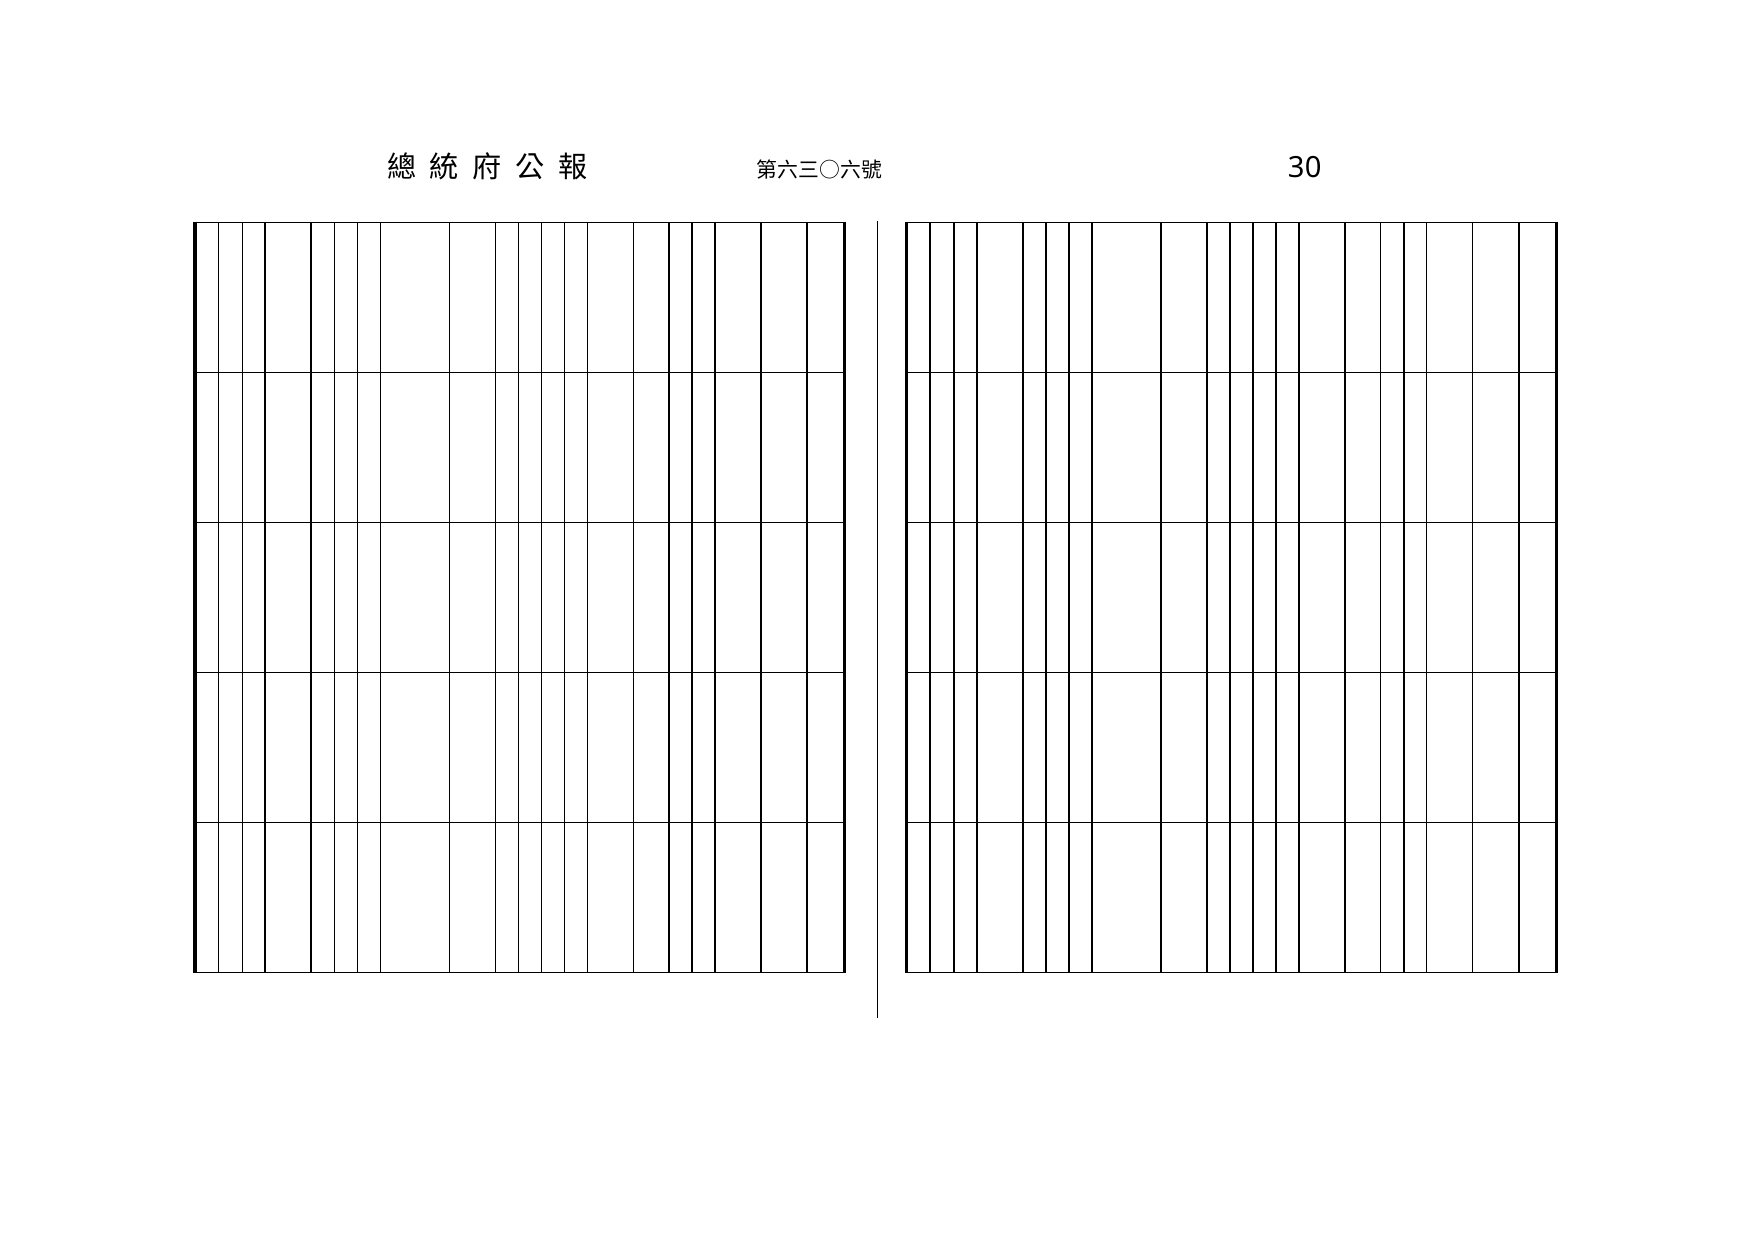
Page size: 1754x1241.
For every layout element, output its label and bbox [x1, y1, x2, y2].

table_cell [716, 523, 738, 672]
table_cell [1381, 223, 1403, 372]
table_cell [426, 223, 449, 372]
table_cell [1070, 673, 1091, 822]
table_cell [1277, 673, 1298, 822]
table_cell [1277, 523, 1298, 672]
table_cell [1405, 223, 1426, 372]
table_cell [426, 673, 449, 822]
table_cell [1427, 523, 1450, 672]
table_cell [955, 523, 976, 672]
table_cell [1000, 373, 1022, 522]
table_cell [693, 223, 714, 372]
table_cell [1254, 823, 1275, 972]
table_cell [738, 523, 760, 672]
table_cell [1047, 523, 1068, 672]
table_cell [1277, 373, 1298, 522]
table_cell [542, 823, 564, 972]
table_cell [1405, 823, 1426, 972]
table_cell [381, 523, 403, 672]
table_cell [243, 523, 264, 672]
table_cell [670, 523, 691, 672]
table_cell [1300, 223, 1322, 372]
table_cell [1346, 223, 1380, 372]
table_cell [1024, 673, 1045, 822]
table_cell [1450, 373, 1472, 522]
table_cell [1427, 223, 1450, 372]
table_cell [1520, 673, 1555, 822]
table_cell [219, 673, 242, 822]
table_cell [335, 223, 357, 372]
table_cell [1162, 223, 1184, 372]
table_cell [1115, 823, 1138, 972]
table_cell [1047, 373, 1068, 522]
table_cell [1405, 673, 1426, 822]
table_cell [1093, 673, 1115, 822]
table_cell [450, 823, 472, 972]
table_cell [611, 823, 633, 972]
table_cell [426, 373, 449, 522]
table_cell [1115, 373, 1138, 522]
table_cell [1300, 673, 1322, 822]
table_cell [542, 673, 564, 822]
table_cell [381, 223, 403, 372]
table_cell [738, 373, 760, 522]
table_cell [784, 223, 806, 372]
table_cell [808, 223, 843, 372]
table_cell [693, 823, 714, 972]
table_cell [784, 823, 806, 972]
table_cell [1473, 223, 1496, 372]
table_cell [1000, 673, 1022, 822]
table_cell [1496, 523, 1518, 672]
table_cell [670, 223, 691, 372]
table_cell [1322, 523, 1344, 672]
table_cell [1138, 523, 1160, 672]
table_cell [243, 673, 264, 822]
table_cell [588, 373, 611, 522]
table_cell [403, 673, 426, 822]
table_cell [1024, 523, 1045, 672]
table_cell [611, 373, 633, 522]
table_cell [1450, 823, 1472, 972]
table_cell [565, 673, 587, 822]
table_cell [716, 673, 738, 822]
table_cell [716, 823, 738, 972]
table_cell [1346, 673, 1380, 822]
table_cell [1254, 673, 1275, 822]
table_cell [565, 523, 587, 672]
table_cell [288, 223, 310, 372]
table_cell [1427, 823, 1450, 972]
table_cell [1115, 223, 1138, 372]
table_cell [1277, 823, 1298, 972]
table_cell [1093, 823, 1115, 972]
table_cell [762, 823, 784, 972]
table_cell [312, 373, 334, 522]
table_cell [219, 823, 242, 972]
table_cell [1184, 223, 1206, 372]
table_cell [1115, 523, 1138, 672]
table_cell [1162, 673, 1184, 822]
table_cell [738, 823, 760, 972]
table_cell [381, 823, 403, 972]
table_cell [358, 523, 380, 672]
table_cell [403, 523, 426, 672]
table_cell [716, 223, 738, 372]
table_cell [978, 523, 1000, 672]
table_cell [738, 223, 760, 372]
table_cell [473, 673, 495, 822]
table_cell [1450, 673, 1472, 822]
table_cell [542, 373, 564, 522]
table_cell [335, 373, 357, 522]
table_cell [908, 523, 929, 672]
table_cell [1322, 823, 1344, 972]
table_cell [693, 523, 714, 672]
table_cell [266, 523, 288, 672]
table_cell [266, 673, 288, 822]
table_cell [784, 373, 806, 522]
table_cell [716, 373, 738, 522]
table_cell [1138, 823, 1160, 972]
table_cell [1450, 223, 1472, 372]
table_cell [565, 223, 587, 372]
table_cell [519, 523, 541, 672]
table_cell [1473, 823, 1496, 972]
table_cell [197, 223, 218, 372]
table_cell [288, 823, 310, 972]
table_cell [588, 223, 611, 372]
table_cell [1300, 523, 1322, 672]
table_cell [1496, 823, 1518, 972]
table_cell [978, 373, 1000, 522]
table_cell [955, 373, 976, 522]
table_cell [1000, 223, 1022, 372]
table_cell [1138, 373, 1160, 522]
table_cell [1047, 823, 1068, 972]
table_cell [1231, 223, 1252, 372]
table_cell [1450, 523, 1472, 672]
table_cell [450, 373, 472, 522]
table_cell [1070, 373, 1091, 522]
table_cell [955, 823, 976, 972]
table_cell [808, 673, 843, 822]
table_cell [978, 823, 1000, 972]
table_cell [1473, 673, 1496, 822]
table_cell [1520, 823, 1555, 972]
table_cell [588, 523, 611, 672]
table_cell [335, 523, 357, 672]
table_cell [496, 523, 518, 672]
table_cell [955, 673, 976, 822]
table_cell [931, 373, 953, 522]
table_cell [1024, 373, 1045, 522]
table_cell [219, 373, 242, 522]
table_cell [1277, 223, 1298, 372]
table_cell [519, 673, 541, 822]
table_cell [450, 223, 472, 372]
table_cell [403, 223, 426, 372]
table_cell [243, 223, 264, 372]
table_cell [403, 373, 426, 522]
table_cell [381, 673, 403, 822]
table_cell [1093, 223, 1115, 372]
table_cell [519, 223, 541, 372]
table_cell [565, 823, 587, 972]
table_cell [1093, 373, 1115, 522]
table_cell [784, 673, 806, 822]
table_cell [931, 673, 953, 822]
table_cell [1300, 823, 1322, 972]
table_cell [358, 823, 380, 972]
table_cell [197, 373, 218, 522]
table_cell [426, 523, 449, 672]
table_cell [312, 673, 334, 822]
table_cell [266, 223, 288, 372]
table_cell [1024, 223, 1045, 372]
table_cell [335, 823, 357, 972]
table_cell [403, 823, 426, 972]
table_cell [611, 223, 633, 372]
table_cell [1254, 523, 1275, 672]
table_cell [634, 523, 668, 672]
table_cell [288, 373, 310, 522]
table_cell [634, 823, 668, 972]
table_cell [808, 523, 843, 672]
table_cell [473, 223, 495, 372]
table_cell [1322, 223, 1344, 372]
table_cell [808, 373, 843, 522]
table_cell [358, 673, 380, 822]
table_cell [1346, 823, 1380, 972]
table_cell [1405, 373, 1426, 522]
table_cell [1208, 523, 1229, 672]
table_cell [243, 823, 264, 972]
table_cell [1115, 673, 1138, 822]
table_cell [473, 523, 495, 672]
table_cell [219, 523, 242, 672]
table_cell [219, 223, 242, 372]
table_cell [473, 373, 495, 522]
table_cell [693, 673, 714, 822]
table_cell [670, 373, 691, 522]
table_cell [288, 523, 310, 672]
table_cell [1138, 223, 1160, 372]
table_cell [1231, 823, 1252, 972]
table_cell [473, 823, 495, 972]
table_cell [670, 673, 691, 822]
table_cell [426, 823, 449, 972]
table_cell [931, 523, 953, 672]
table_cell [931, 823, 953, 972]
table_cell [588, 823, 611, 972]
table_cell [978, 223, 1000, 372]
table_cell [611, 673, 633, 822]
table_cell [1162, 523, 1184, 672]
table_cell [243, 373, 264, 522]
table_cell [1381, 673, 1403, 822]
table_cell [1405, 523, 1426, 672]
table_cell [1070, 223, 1091, 372]
table_cell [978, 673, 1000, 822]
table_cell [1184, 673, 1206, 822]
table_cell [266, 823, 288, 972]
table_cell [542, 523, 564, 672]
table_cell [670, 823, 691, 972]
table_cell [450, 673, 472, 822]
table_cell [1184, 373, 1206, 522]
table_cell [1208, 223, 1229, 372]
table_cell [1496, 673, 1518, 822]
table_cell [1162, 823, 1184, 972]
table_cell [288, 673, 310, 822]
table_cell [1070, 823, 1091, 972]
table_cell [1346, 523, 1380, 672]
table_cell [1000, 823, 1022, 972]
table_cell [496, 673, 518, 822]
table_cell [542, 223, 564, 372]
table_cell [496, 373, 518, 522]
table_cell [1231, 523, 1252, 672]
table_cell [1162, 373, 1184, 522]
table_cell [496, 223, 518, 372]
table_cell [1300, 373, 1322, 522]
table_cell [197, 823, 218, 972]
table_cell [634, 373, 668, 522]
table_cell [1520, 373, 1555, 522]
table_cell [784, 523, 806, 672]
table_cell [519, 373, 541, 522]
table_cell [634, 223, 668, 372]
table_cell [519, 823, 541, 972]
table_cell [611, 523, 633, 672]
table_cell [1496, 373, 1518, 522]
table_cell [1473, 373, 1496, 522]
table_cell [1184, 823, 1206, 972]
table_cell [450, 523, 472, 672]
table_cell [197, 523, 218, 672]
table_cell [1322, 673, 1344, 822]
table_cell [496, 823, 518, 972]
table_cell [1381, 823, 1403, 972]
table_cell [1047, 673, 1068, 822]
table_cell [1381, 523, 1403, 672]
table_cell [762, 373, 784, 522]
table_cell [565, 373, 587, 522]
table_cell [693, 373, 714, 522]
table_cell [908, 823, 929, 972]
table_cell [1322, 373, 1344, 522]
table_cell [1208, 673, 1229, 822]
table_cell [1254, 373, 1275, 522]
table_cell [634, 673, 668, 822]
table_cell [1138, 673, 1160, 822]
table_cell [738, 673, 760, 822]
table_cell [1093, 523, 1115, 672]
table_cell [1070, 523, 1091, 672]
table_cell [1346, 373, 1380, 522]
table_cell [1024, 823, 1045, 972]
table_cell [908, 673, 929, 822]
table_cell [312, 523, 334, 672]
table_cell [931, 223, 953, 372]
table_cell [1520, 223, 1555, 372]
table_cell [1208, 823, 1229, 972]
table_cell [1496, 223, 1518, 372]
table_cell [1427, 673, 1450, 822]
table_cell [1254, 223, 1275, 372]
table_cell [908, 373, 929, 522]
table_cell [335, 673, 357, 822]
table_cell [908, 223, 929, 372]
table_cell [312, 823, 334, 972]
table_cell [1231, 373, 1252, 522]
table_cell [1000, 523, 1022, 672]
table_cell [955, 223, 976, 372]
table_cell [358, 373, 380, 522]
table_cell [1473, 523, 1496, 672]
table_cell [1427, 373, 1450, 522]
table_cell [1381, 373, 1403, 522]
table_cell [197, 673, 218, 822]
table_cell [762, 673, 784, 822]
table_cell [588, 673, 611, 822]
table_cell [762, 223, 784, 372]
table_cell [312, 223, 334, 372]
table_cell [1208, 373, 1229, 522]
table_cell [808, 823, 843, 972]
table_cell [1047, 223, 1068, 372]
table_cell [381, 373, 403, 522]
table_cell [1520, 523, 1555, 672]
table_cell [1231, 673, 1252, 822]
table_cell [762, 523, 784, 672]
table_cell [1184, 523, 1206, 672]
table_cell [358, 223, 380, 372]
table_cell [266, 373, 288, 522]
